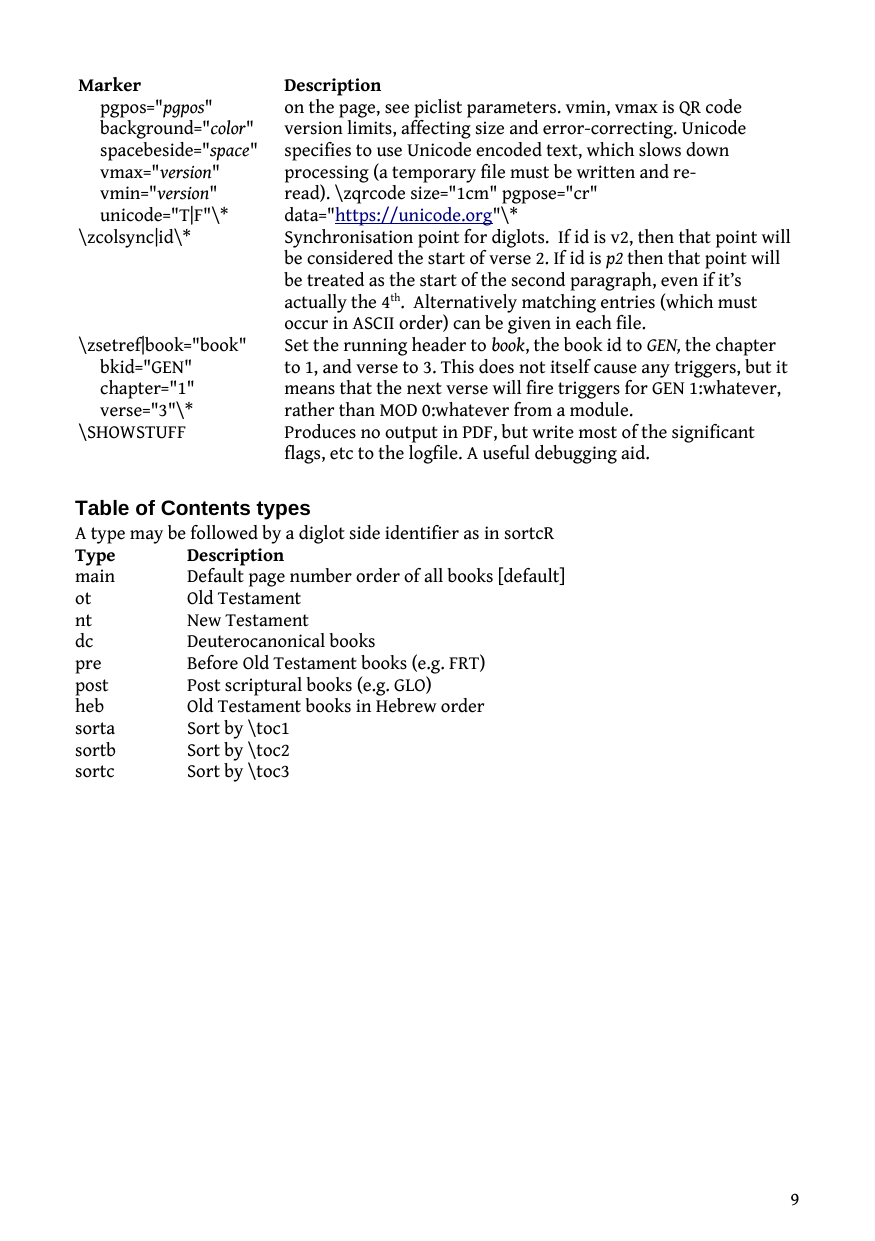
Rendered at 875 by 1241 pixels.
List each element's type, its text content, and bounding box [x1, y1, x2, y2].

table_cell heb [75, 696, 187, 718]
table_cell post [75, 675, 187, 696]
table_cell Before Old Testament books (e.g. FRT) [187, 653, 799, 675]
table_cell \SHOWSTUFF [75, 422, 281, 465]
table_cell on the page, see piclist parameters. vmin, vmax is QR code version limits, affecting size and error-correcting. Unicode specifies to use Unicode encoded text, which slows down processing (a temporary file must be written and re-read). \⁠zqrcode size="1cm" pgpose="cr" data="https://unicode.org"\* [281, 97, 797, 227]
table_cell Sort by \toc3 [187, 761, 799, 783]
table_cell \zcolsync|id\* [75, 227, 281, 335]
table_cell main [75, 566, 187, 588]
table_cell New Testament [187, 610, 799, 631]
table_cell sortb [75, 740, 187, 761]
table_cell Post scriptural books (e.g. GLO) [187, 675, 799, 696]
subtitle Table of Contents types [75, 496, 799, 520]
table_header Description [281, 75, 797, 97]
table_cell Produces no output in PDF, but write most of the significant flags, etc to the logfile. A useful debugging aid. [281, 422, 797, 465]
table_cell Old Testament [187, 588, 799, 610]
table_cell sortc [75, 761, 187, 783]
table_header Marker [75, 75, 281, 97]
table_cell pre [75, 653, 187, 675]
table_cell sorta [75, 718, 187, 740]
table_cell pgpos="pgpos" background="color" spacebeside="space" vmax="version" vmin="version" unicode="T|F"\* [75, 97, 281, 227]
table_cell \zsetref|book="book" bkid="GEN" chapter="1" verse="3"\* [75, 335, 281, 422]
table_cell nt [75, 610, 187, 631]
table_cell ot [75, 588, 187, 610]
table_cell Sort by \toc1 [187, 718, 799, 740]
table_header Type [75, 545, 187, 566]
table_cell Default page number order of all books [default] [187, 566, 799, 588]
list A type may be followed by a diglot side identifier as in sortcR [75, 523, 799, 545]
table_cell Set the running header to book, the book id to GEN, the chapter to 1, and verse to 3. This does not itself cause any triggers, but it means that the next verse will fire triggers for GEN 1:whatever, rather than MOD 0:whatever from a module. [281, 335, 797, 422]
table_cell dc [75, 631, 187, 653]
table_cell Synchronisation point for diglots. If id is v2, then that point will be considered the start of verse 2. If id is p2 then that point will be treated as the start of the second paragraph, even if it’s actually the 4th. Alternatively matching entries (which must occur in ASCII order) can be given in each file. [281, 227, 797, 335]
table_cell Old Testament books in Hebrew order [187, 696, 799, 718]
table_cell Sort by \toc2 [187, 740, 799, 761]
table_cell Deuterocanonical books [187, 631, 799, 653]
table_header Description [187, 545, 799, 566]
